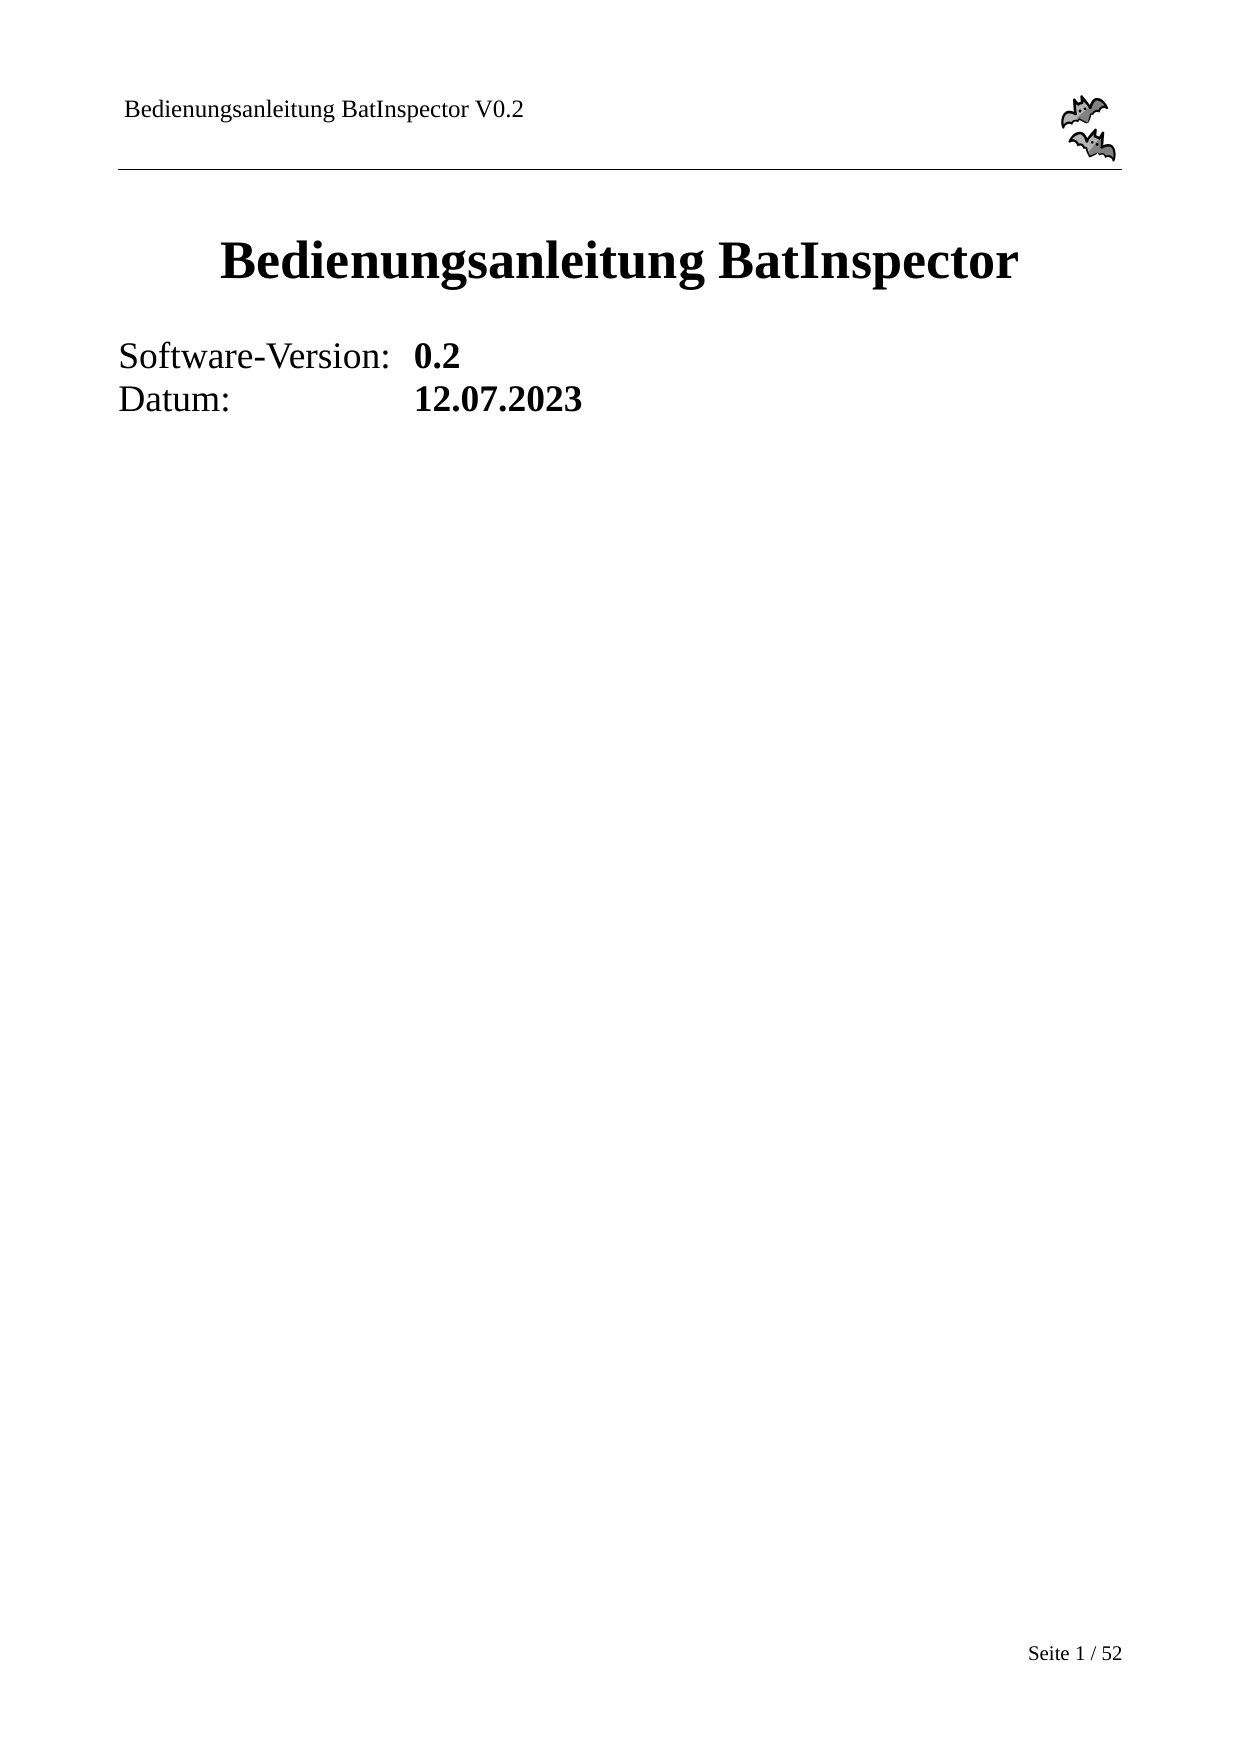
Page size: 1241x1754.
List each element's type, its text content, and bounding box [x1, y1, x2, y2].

text Software-Version: 0.2 [118, 334, 1122, 377]
text Bedienungsanleitung BatInspector [118, 228, 1122, 291]
text Datum: 12.07.2023 [118, 377, 1122, 420]
picture [1057, 95, 1120, 162]
